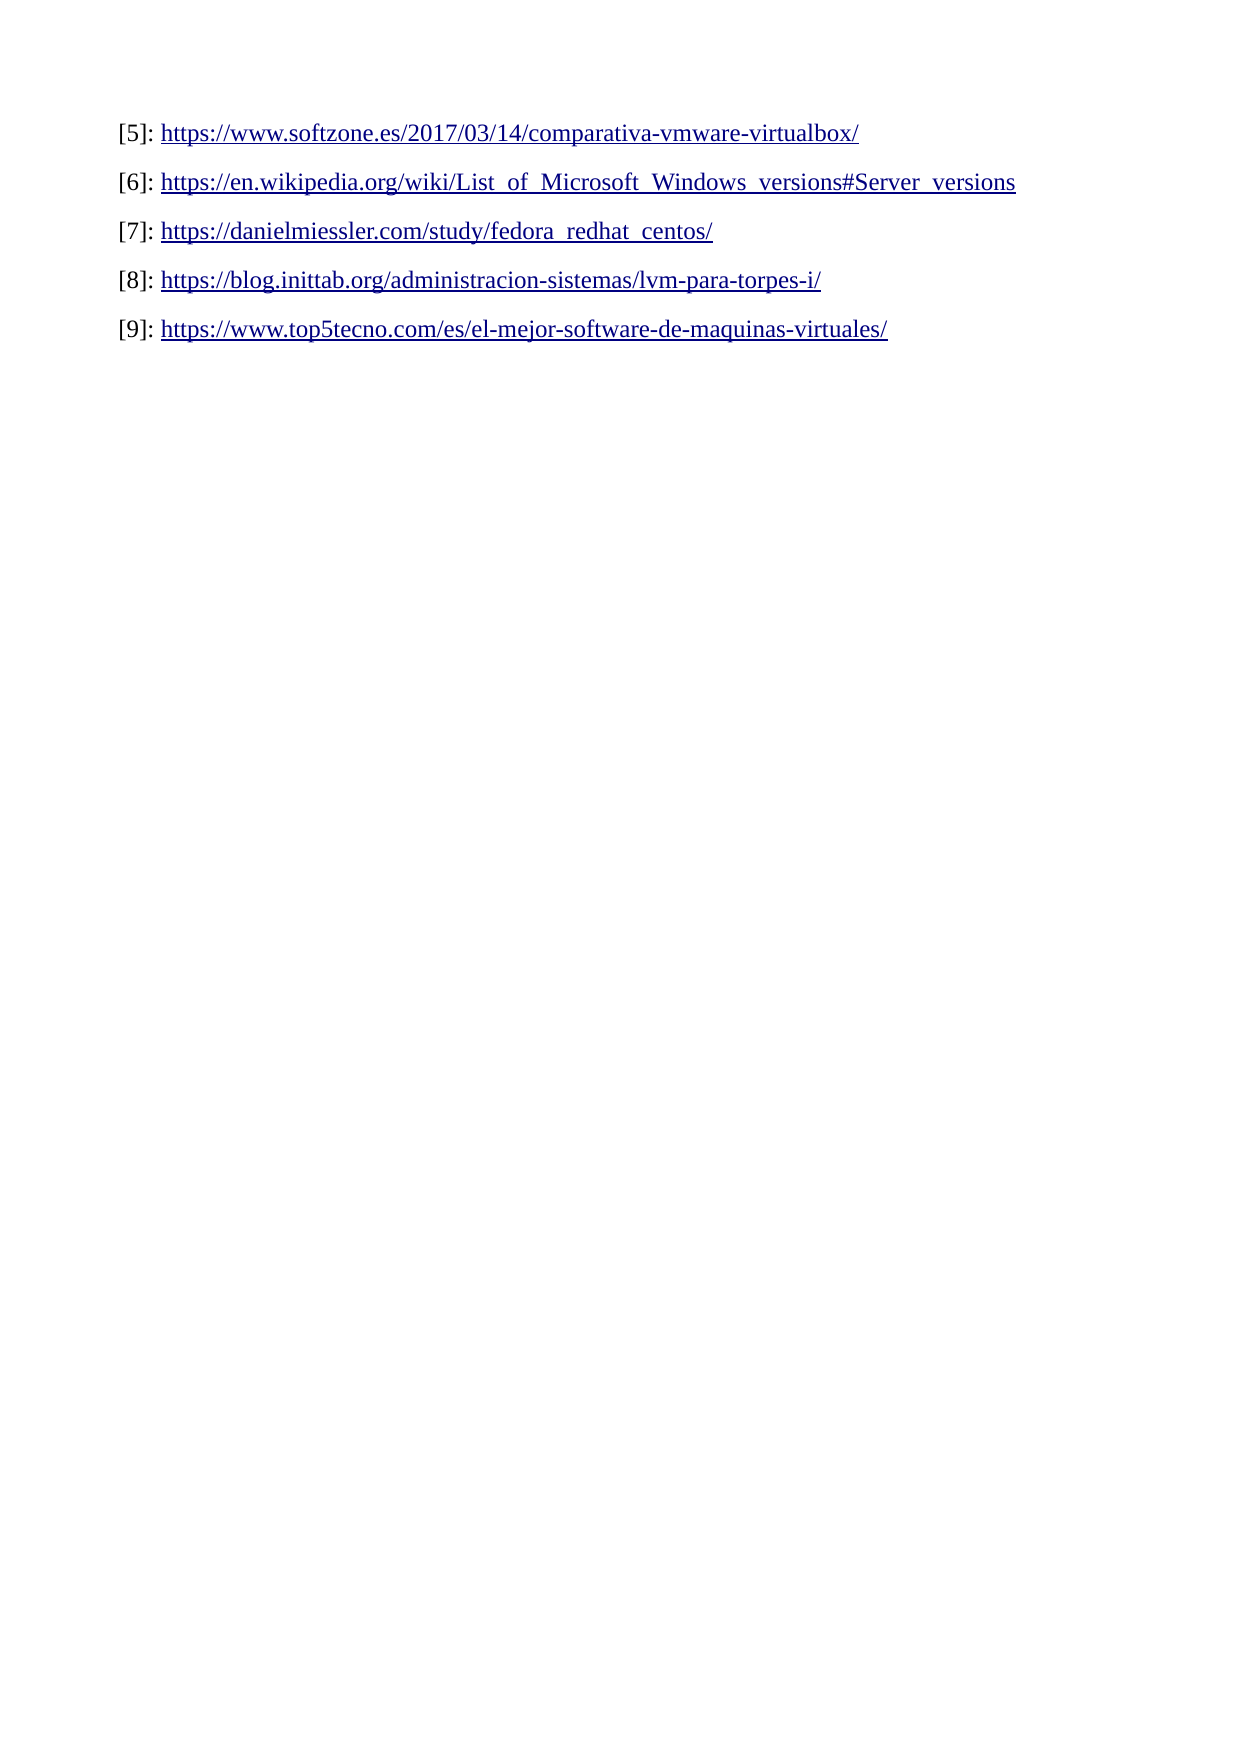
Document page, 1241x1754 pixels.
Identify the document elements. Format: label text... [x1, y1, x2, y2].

text [7]: https://danielmiessler.com/study/fedora_redhat_centos/ [118, 216, 1122, 245]
text [8]: https://blog.inittab.org/administracion-sistemas/lvm-para-torpes-i/ [118, 265, 1122, 294]
text [9]: https://www.top5tecno.com/es/el-mejor-software-de-maquinas-virtuales/ [118, 314, 1122, 343]
text [5]: https://www.softzone.es/2017/03/14/comparativa-vmware-virtualbox/ [118, 118, 1122, 147]
text [6]: https://en.wikipedia.org/wiki/List_of_Microsoft_Windows_versions#Server_versions [118, 167, 1122, 196]
